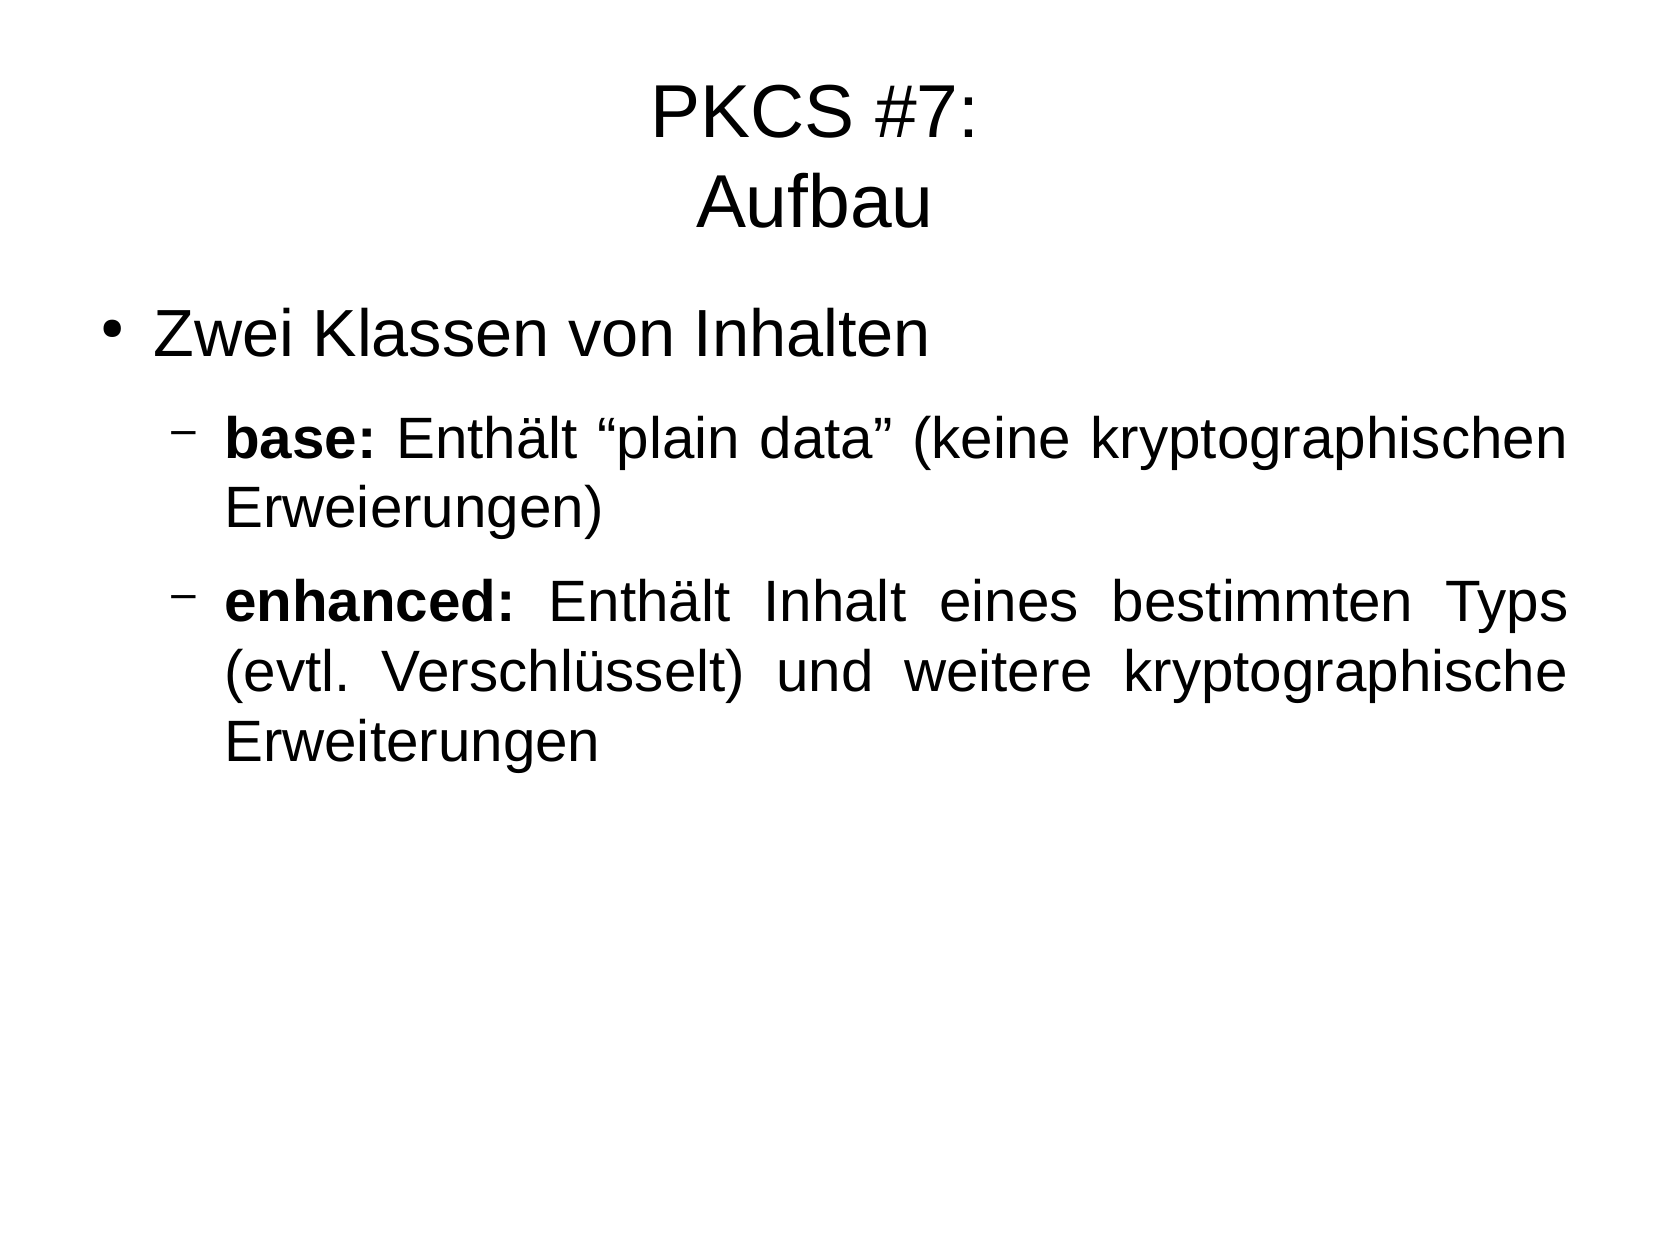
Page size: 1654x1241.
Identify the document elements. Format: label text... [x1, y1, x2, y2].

list Zwei Klassen von Inhalten base: Enthält “plain data” (keine kryptographischen Erweierungen) enhanced: Enthält Inhalt eines bestimmten Typs (evtl. Verschlüsselt) und weitere kryptographische Erweiterungen [82, 290, 1571, 1010]
title PKCS #7: Aufbau [70, 62, 1559, 243]
